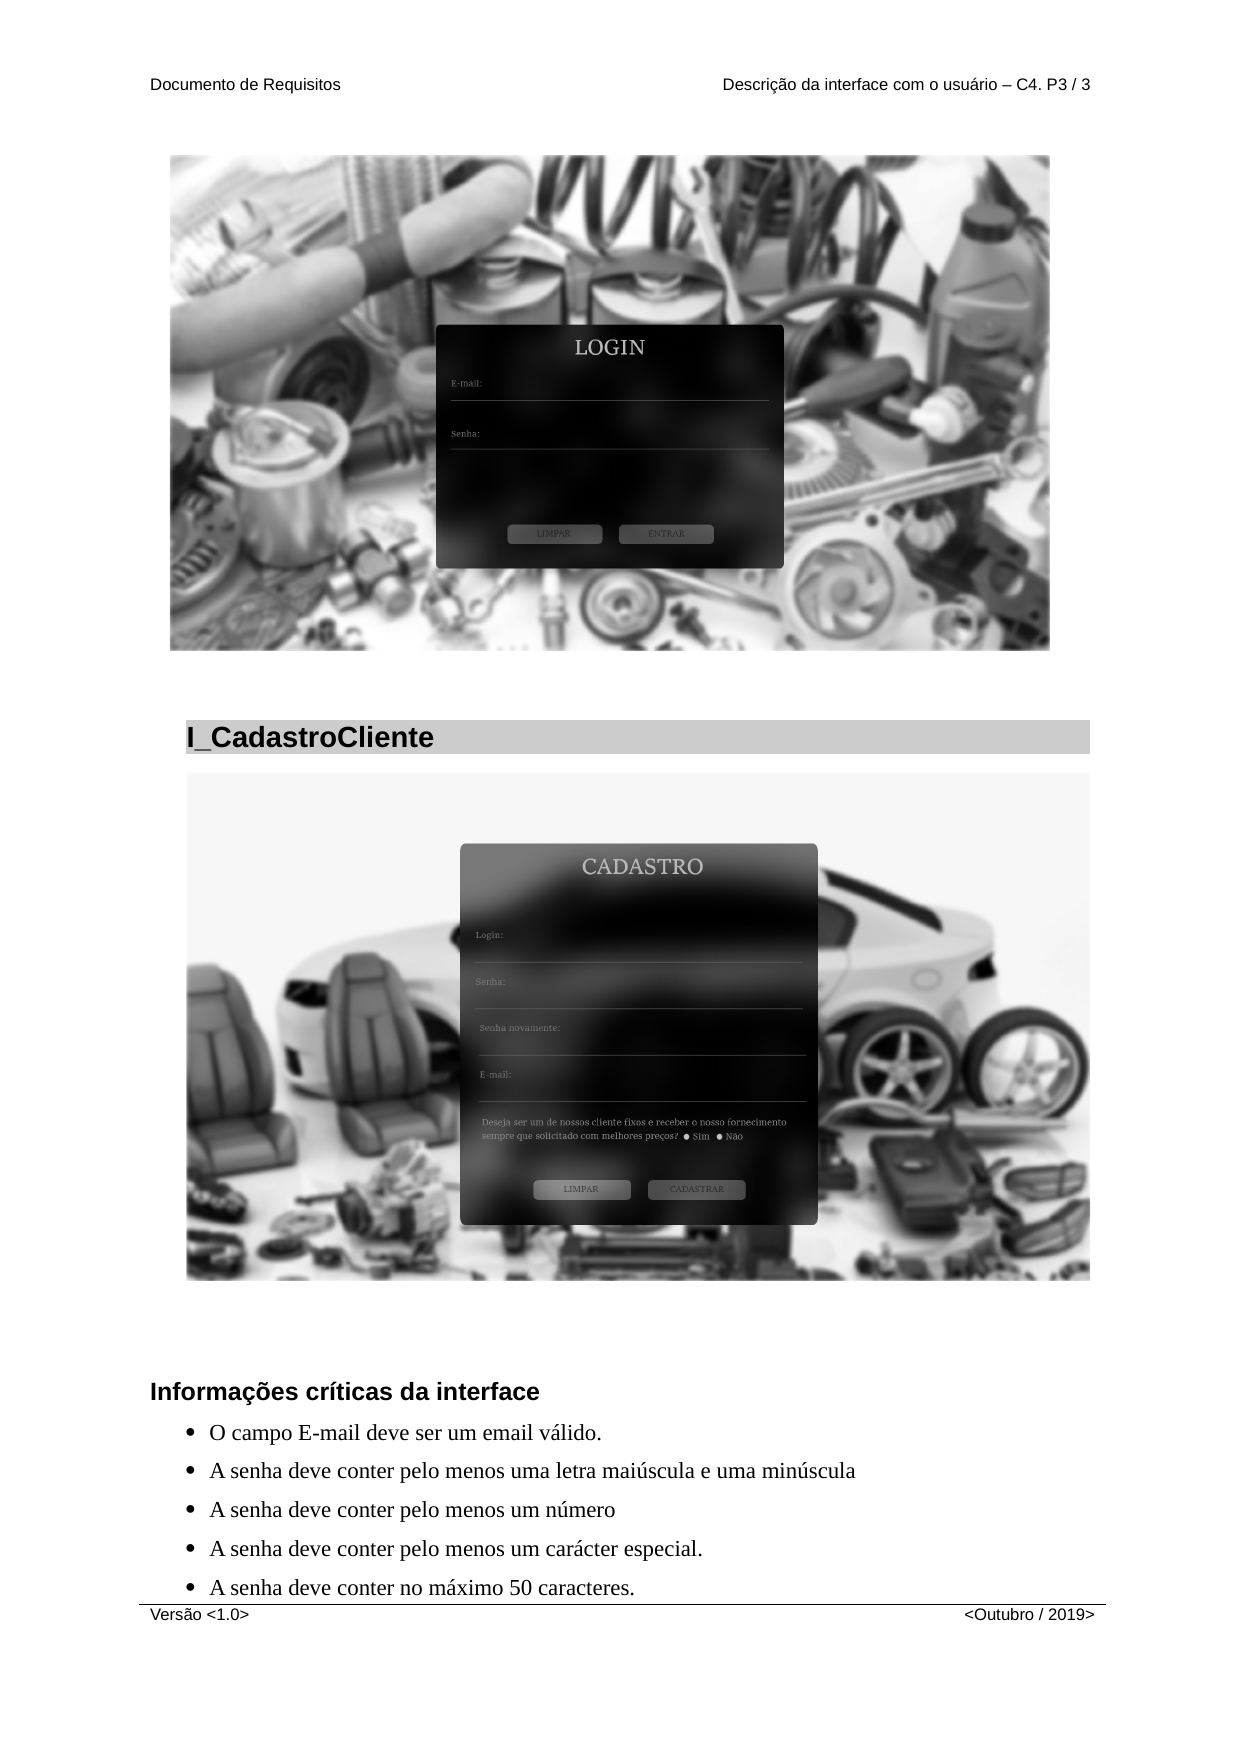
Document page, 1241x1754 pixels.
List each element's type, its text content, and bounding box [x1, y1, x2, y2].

list A senha deve conter pelo menos uma letra maiúscula e uma minúscula [186, 1457, 1090, 1484]
list A senha deve conter pelo menos um número [186, 1496, 1090, 1523]
list A senha deve conter pelo menos um carácter especial. [186, 1535, 1090, 1562]
list A senha deve conter no máximo 50 caracteres. [186, 1574, 1090, 1600]
subtitle Informações críticas da interface [150, 1377, 1090, 1406]
picture [169, 155, 1050, 651]
subtitle I_CadastroCliente [186, 720, 1090, 754]
picture [186, 772, 1091, 1281]
list O campo E-mail deve ser um email válido. [186, 1419, 1090, 1445]
